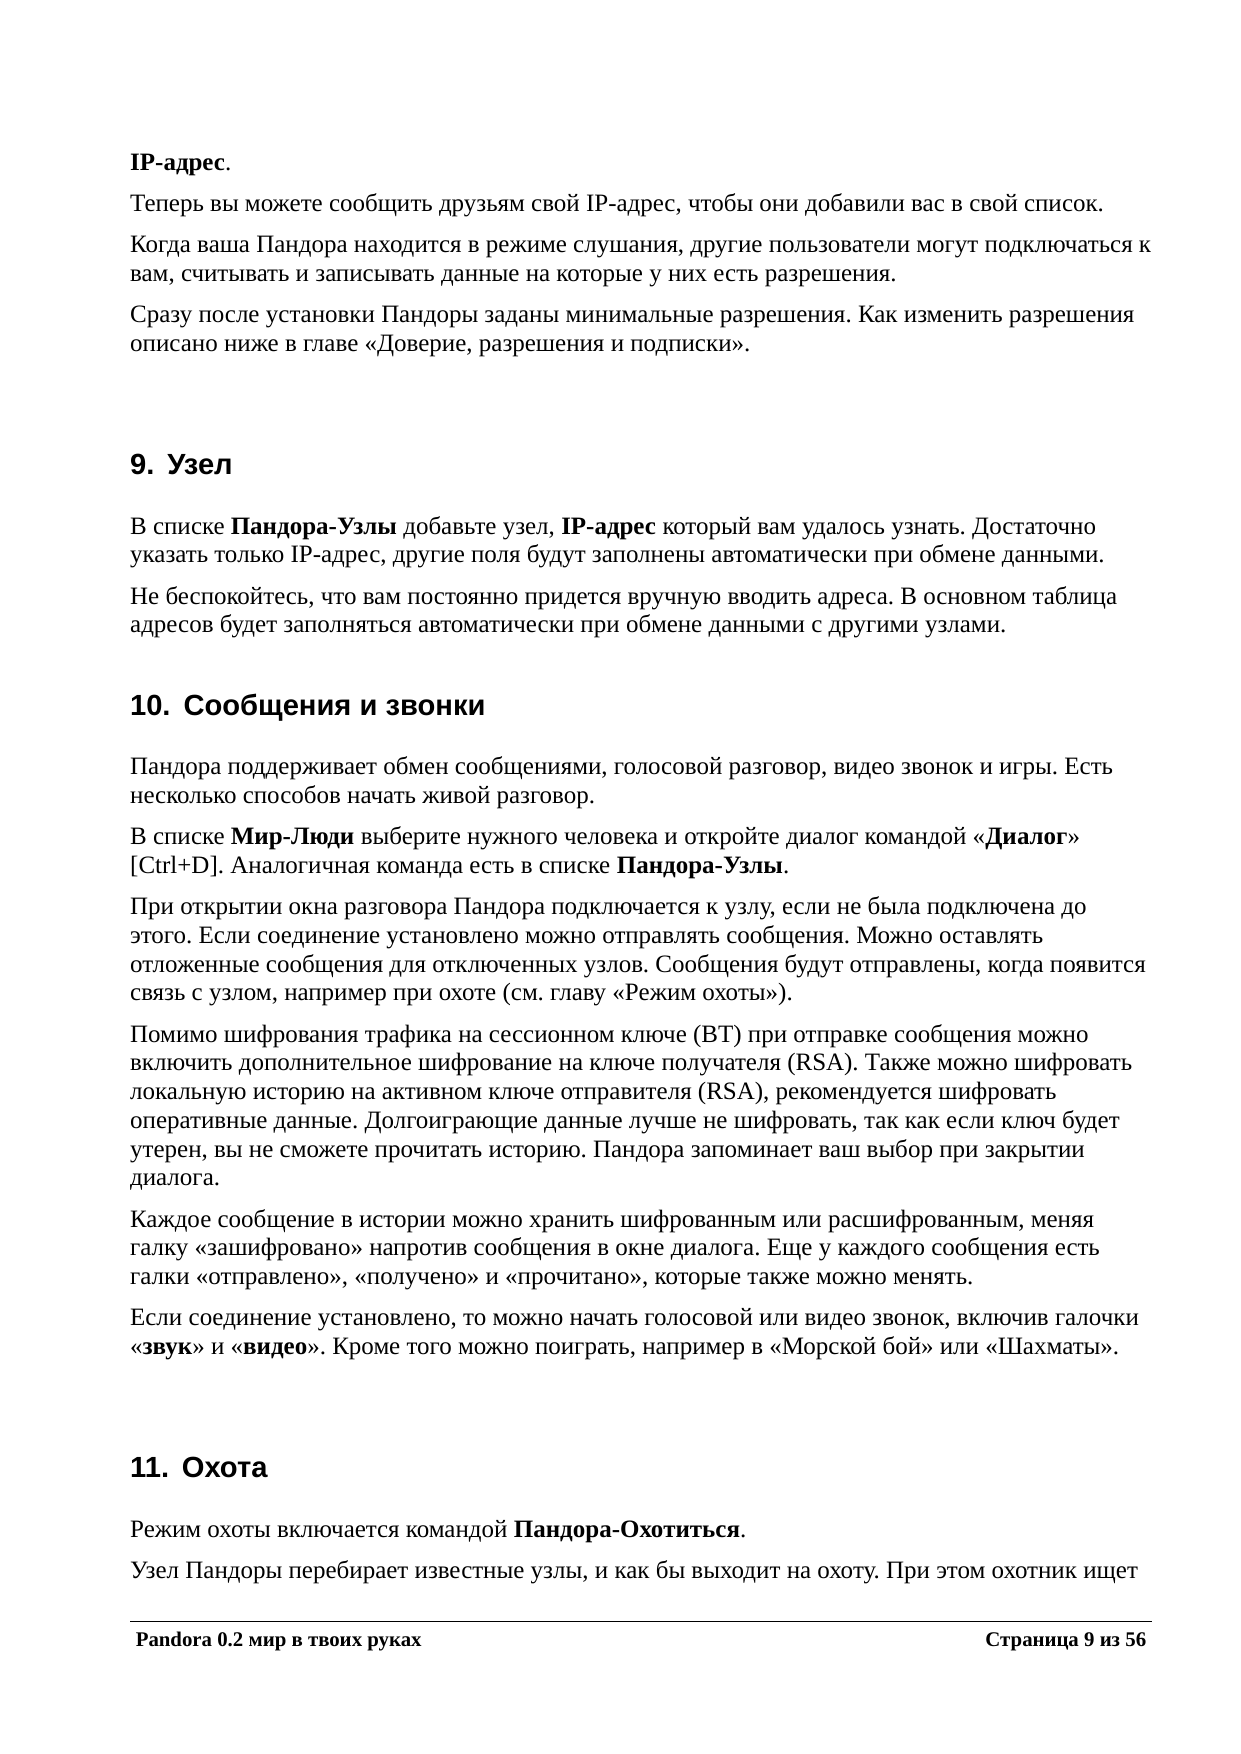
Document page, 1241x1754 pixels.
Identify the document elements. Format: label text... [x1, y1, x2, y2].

subtitle Сообщения и звонки [130, 687, 1152, 721]
text Каждое сообщение в истории можно хранить шифрованным или расшифрованным, меняя галку «зашифровано» напротив сообщения в окне диалога. Еще у каждого сообщения есть галки «отправлено», «получено» и «прочитано», которые также можно менять. [130, 1204, 1152, 1290]
text Пандора поддерживает обмен сообщениями, голосовой разговор, видео звонок и игры. Есть несколько способов начать живой разговор. [130, 751, 1152, 809]
subtitle Узел [130, 447, 1152, 481]
subtitle Охота [130, 1450, 1152, 1484]
text Сразу после установки Пандоры заданы минимальные разрешения. Как изменить разрешения описано ниже в главе «Доверие, разрешения и подписки». [130, 299, 1152, 357]
text В списке Мир-Люди выберите нужного человека и откройте диалог командой «Диалог» [Ctrl+D]. Аналогичная команда есть в списке Пандора-Узлы. [130, 821, 1152, 879]
text Если соединение установлено, то можно начать голосовой или видео звонок, включив галочки «звук» и «видео». Кроме того можно поиграть, например в «Морской бой» или «Шахматы». [130, 1302, 1152, 1360]
text В списке Пандора-Узлы добавьте узел, IP-адрес который вам удалось узнать. Достаточно указать только IP-адрес, другие поля будут заполнены автоматически при обмене данными. [130, 511, 1152, 568]
text Когда ваша Пандора находится в режиме слушания, другие пользователи могут подключаться к вам, считывать и записывать данные на которые у них есть разрешения. [130, 229, 1152, 287]
text Помимо шифрования трафика на сессионном ключе (BT) при отправке сообщения можно включить дополнительное шифрование на ключе получателя (RSA). Также можно шифровать локальную историю на активном ключе отправителя (RSA), рекомендуется шифровать оперативные данные. Долгоиграющие данные лучше не шифровать, так как если ключ будет утерен, вы не сможете прочитать историю. Пандора запоминает ваш выбор при закрытии диалога. [130, 1019, 1152, 1191]
text Не беспокойтесь, что вам постоянно придется вручную вводить адреса. В основном таблица адресов будет заполняться автоматически при обмене данными с другими узлами. [130, 581, 1152, 638]
text IP-адрес. [130, 147, 1152, 176]
text Режим охоты включается командой Пандора-Охотиться. [130, 1514, 1152, 1543]
text Узел Пандоры перебирает известные узлы, и как бы выходит на охоту. При этом охотник ищет [130, 1555, 1152, 1584]
text При открытии окна разговора Пандора подключается к узлу, если не была подключена до этого. Если соединение установлено можно отправлять сообщения. Можно оставлять отложенные сообщения для отключенных узлов. Сообщения будут отправлены, когда появится связь с узлом, например при охоте (см. главу «Режим охоты»). [130, 891, 1152, 1006]
text Теперь вы можете сообщить друзьям свой IP-адрес, чтобы они добавили вас в свой список. [130, 188, 1152, 217]
